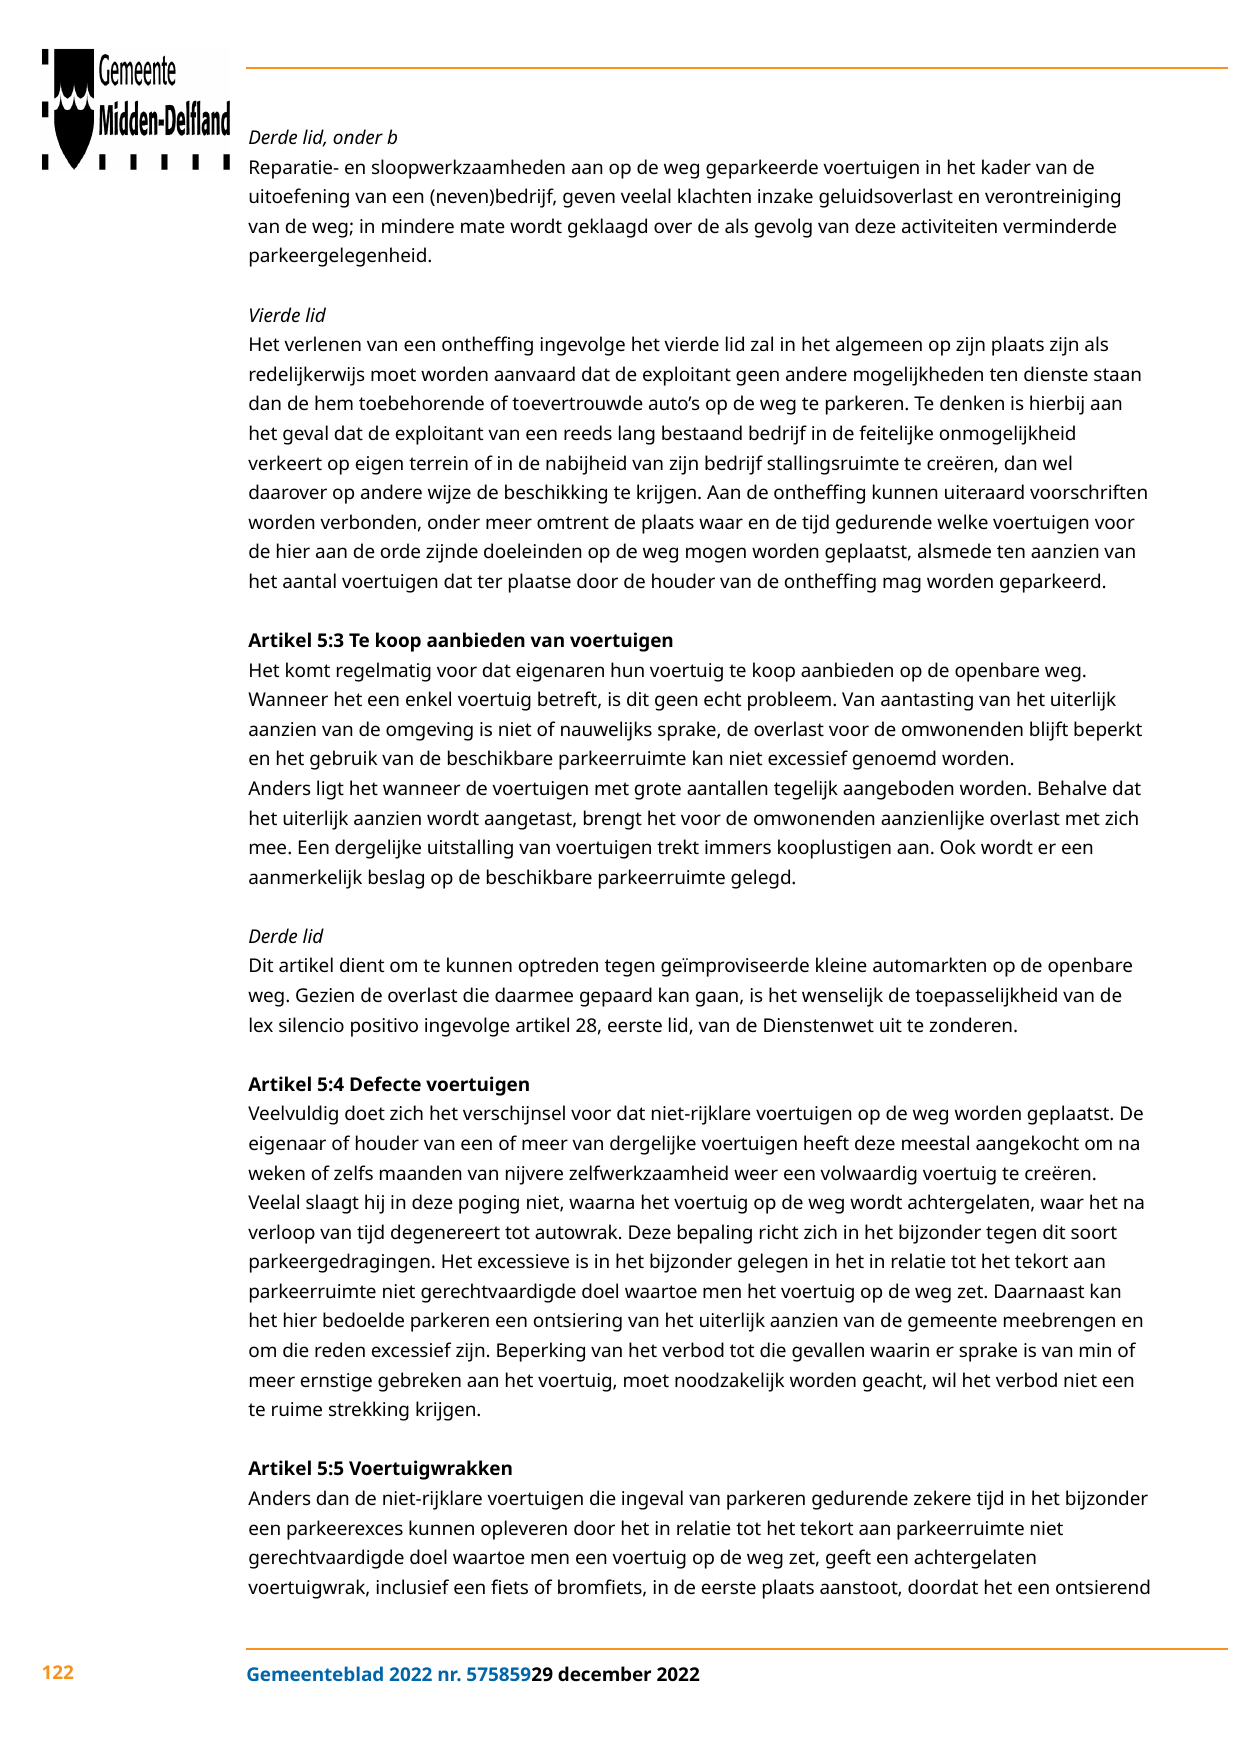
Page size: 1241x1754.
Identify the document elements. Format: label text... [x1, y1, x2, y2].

text Vierde lid [248, 302, 1152, 328]
text Artikel 5:5 Voertuigwrakken [248, 1456, 1152, 1481]
text Anders dan de niet-rijklare voertuigen die ingeval van parkeren gedurende zekere tijd in het bijzonder een parkeerexces kunnen opleveren door het in relatie tot het tekort aan parkeerruimte niet gerechtvaardigde doel waartoe men een voertuig op de weg zet, geeft een achtergelaten voertuigwrak, inclusief een fiets of bromfiets, in de eerste plaats aanstoot, doordat het een ontsierend [248, 1485, 1152, 1600]
text Derde lid [248, 923, 1152, 949]
text Het komt regelmatig voor dat eigenaren hun voertuig te koop aanbieden op de openbare weg. Wanneer het een enkel voertuig betreft, is dit geen echt probleem. Van aantasting van het uiterlijk aanzien van de omgeving is niet of nauwelijks sprake, de overlast voor de omwonenden blijft beperkt en het gebruik van de beschikbare parkeerruimte kan niet excessief genoemd worden. [248, 657, 1152, 771]
text Veelvuldig doet zich het verschijnsel voor dat niet-rijklare voertuigen op de weg worden geplaatst. De eigenaar of houder van een of meer van dergelijke voertuigen heeft deze meestal aangekocht om na weken of zelfs maanden van nijvere zelfwerkzaamheid weer een volwaardig voertuig te creëren. Veelal slaagt hij in deze poging niet, waarna het voertuig op de weg wordt achtergelaten, waar het na verloop van tijd degenereert tot autowrak. Deze bepaling richt zich in het bijzonder tegen dit soort parkeergedragingen. Het excessieve is in het bijzonder gelegen in het in relatie tot het tekort aan parkeerruimte niet gerechtvaardigde doel waartoe men het voertuig op de weg zet. Daarnaast kan het hier bedoelde parkeren een ontsiering van het uiterlijk aanzien van de gemeente meebrengen en om die reden excessief zijn. Beperking van het verbod tot die gevallen waarin er sprake is van min of meer ernstige gebreken aan het voertuig, moet noodzakelijk worden geacht, wil het verbod niet een te ruime strekking krijgen. [248, 1101, 1152, 1422]
text Reparatie- en sloopwerkzaamheden aan op de weg geparkeerde voertuigen in het kader van de uitoefening van een (neven)bedrijf, geven veelal klachten inzake geluidsoverlast en verontreiniging van de weg; in mindere mate wordt geklaagd over de als gevolg van deze activiteiten verminderde parkeergelegenheid. [248, 154, 1152, 268]
text Derde lid, onder b [248, 124, 1152, 150]
text Artikel 5:3 Te koop aanbieden van voertuigen [248, 627, 1152, 653]
text Het verlenen van een ontheffing ingevolge het vierde lid zal in het algemeen op zijn plaats zijn als redelijkerwijs moet worden aanvaard dat de exploitant geen andere mogelijkheden ten dienste staan dan de hem toebehorende of toevertrouwde auto’s op de weg te parkeren. Te denken is hierbij aan het geval dat de exploitant van een reeds lang bestaand bedrijf in de feitelijke onmogelijkheid verkeert op eigen terrein of in de nabijheid van zijn bedrijf stallingsruimte te creëren, dan wel daarover op andere wijze de beschikking te krijgen. Aan de ontheffing kunnen uiteraard voorschriften worden verbonden, onder meer omtrent de plaats waar en de tijd gedurende welke voertuigen voor de hier aan de orde zijnde doeleinden op de weg mogen worden geplaatst, alsmede ten aanzien van het aantal voertuigen dat ter plaatse door de houder van de ontheffing mag worden geparkeerd. [248, 331, 1152, 594]
text Dit artikel dient om te kunnen optreden tegen geïmproviseerde kleine automarkten op de openbare weg. Gezien de overlast die daarmee gepaard kan gaan, is het wenselijk de toepasselijkheid van de lex silencio positivo ingevolge artikel 28, eerste lid, van de Dienstenwet uit te zonderen. [248, 953, 1152, 1038]
picture [41, 47, 231, 172]
text Anders ligt het wanneer de voertuigen met grote aantallen tegelijk aangeboden worden. Behalve dat het uiterlijk aanzien wordt aangetast, brengt het voor de omwonenden aanzienlijke overlast met zich mee. Een dergelijke uitstalling van voertuigen trekt immers kooplustigen aan. Ook wordt er een aanmerkelijk beslag op de beschikbare parkeerruimte gelegd. [248, 775, 1152, 890]
text Artikel 5:4 Defecte voertuigen [248, 1071, 1152, 1097]
